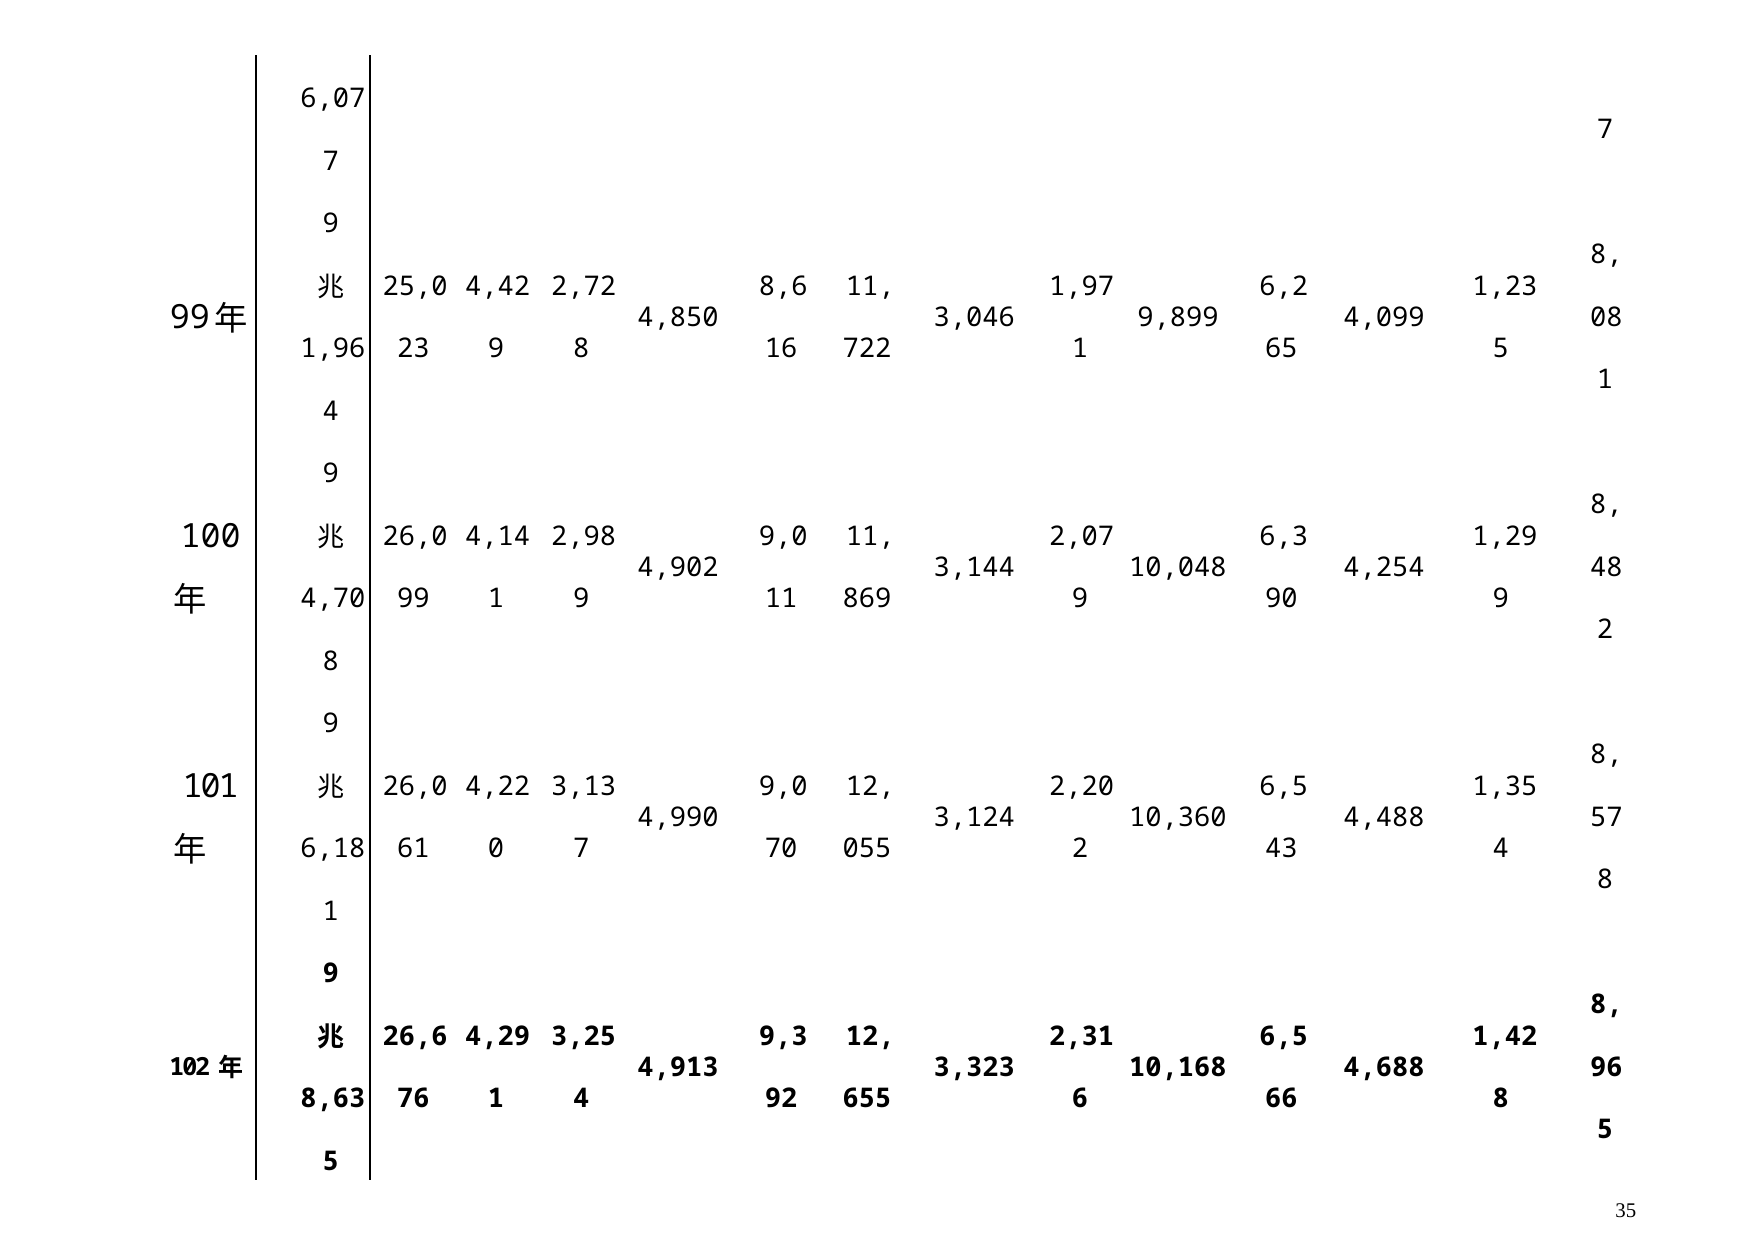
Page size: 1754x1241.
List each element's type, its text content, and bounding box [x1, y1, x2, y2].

table_cell 1,354 [1435, 680, 1544, 930]
table_cell 4,220 [452, 680, 534, 930]
table_cell 12,655 [812, 930, 901, 1180]
table_cell [1313, 55, 1435, 180]
table_cell 9,899 [1119, 180, 1231, 430]
table_cell 9,070 [731, 680, 812, 930]
table_cell [452, 55, 534, 180]
table_cell 4,099 [1313, 180, 1435, 430]
table_cell 3,144 [901, 430, 1032, 680]
table_cell 4,913 [621, 930, 731, 1180]
table_cell 2,728 [534, 180, 621, 430]
table_cell 4,850 [621, 180, 731, 430]
table_cell [1119, 55, 1231, 180]
table_cell 8,616 [731, 180, 812, 430]
table_cell 7 [1544, 55, 1627, 180]
table_cell [534, 55, 621, 180]
table_cell 4,254 [1313, 430, 1435, 680]
table_cell 3,323 [901, 930, 1032, 1180]
table_cell 1,235 [1435, 180, 1544, 430]
table_cell 2,316 [1032, 930, 1119, 1180]
table_cell 4,291 [452, 930, 534, 1180]
table_cell 6,265 [1231, 180, 1313, 430]
table_cell [731, 55, 812, 180]
table_cell 2,079 [1032, 430, 1119, 680]
table_cell 10,360 [1119, 680, 1231, 930]
table_cell [127, 55, 255, 180]
table_cell 10,168 [1119, 930, 1231, 1180]
table_cell 6,543 [1231, 680, 1313, 930]
table_cell 9兆8,635 [257, 930, 369, 1180]
table_cell 4,990 [621, 680, 731, 930]
table_cell 4,688 [1313, 930, 1435, 1180]
table_cell [1032, 55, 1119, 180]
table_cell 8,482 [1544, 430, 1627, 680]
table_cell 4,488 [1313, 680, 1435, 930]
table_cell 4,429 [452, 180, 534, 430]
table_cell [812, 55, 901, 180]
table_cell 3,124 [901, 680, 1032, 930]
table_cell 10,048 [1119, 430, 1231, 680]
table_cell [901, 55, 1032, 180]
table_cell [621, 55, 731, 180]
table_cell 99年 [127, 180, 255, 430]
table_cell [371, 55, 452, 180]
table_cell 4,141 [452, 430, 534, 680]
table_cell 6,077 [257, 55, 369, 180]
table_cell 26,676 [371, 930, 452, 1180]
table_cell 2,202 [1032, 680, 1119, 930]
table_cell [1231, 55, 1313, 180]
table_cell 101年 [127, 680, 255, 930]
table_cell 11,869 [812, 430, 901, 680]
table_cell 26,099 [371, 430, 452, 680]
table_cell 8,578 [1544, 680, 1627, 930]
table_cell 1,299 [1435, 430, 1544, 680]
table_cell 25,023 [371, 180, 452, 430]
table_cell 100年 [127, 430, 255, 680]
table_cell 9兆4,708 [257, 430, 369, 680]
table_cell 2,989 [534, 430, 621, 680]
table_cell 9,392 [731, 930, 812, 1180]
table_cell 9兆1,964 [257, 180, 369, 430]
table_cell 8,081 [1544, 180, 1627, 430]
table_cell 6,566 [1231, 930, 1313, 1180]
table_cell 12,055 [812, 680, 901, 930]
table_cell 3,046 [901, 180, 1032, 430]
table_cell 1,971 [1032, 180, 1119, 430]
table_cell 26,061 [371, 680, 452, 930]
table_cell [1435, 55, 1544, 180]
table_cell 1,428 [1435, 930, 1544, 1180]
table_cell 6,390 [1231, 430, 1313, 680]
table_cell 102年 [127, 930, 255, 1180]
table_cell 9,011 [731, 430, 812, 680]
table_cell 11,722 [812, 180, 901, 430]
table_cell 3,254 [534, 930, 621, 1180]
table_cell 4,902 [621, 430, 731, 680]
table_cell 8,965 [1544, 930, 1627, 1180]
table_cell 3,137 [534, 680, 621, 930]
table_cell 9兆6,181 [257, 680, 369, 930]
